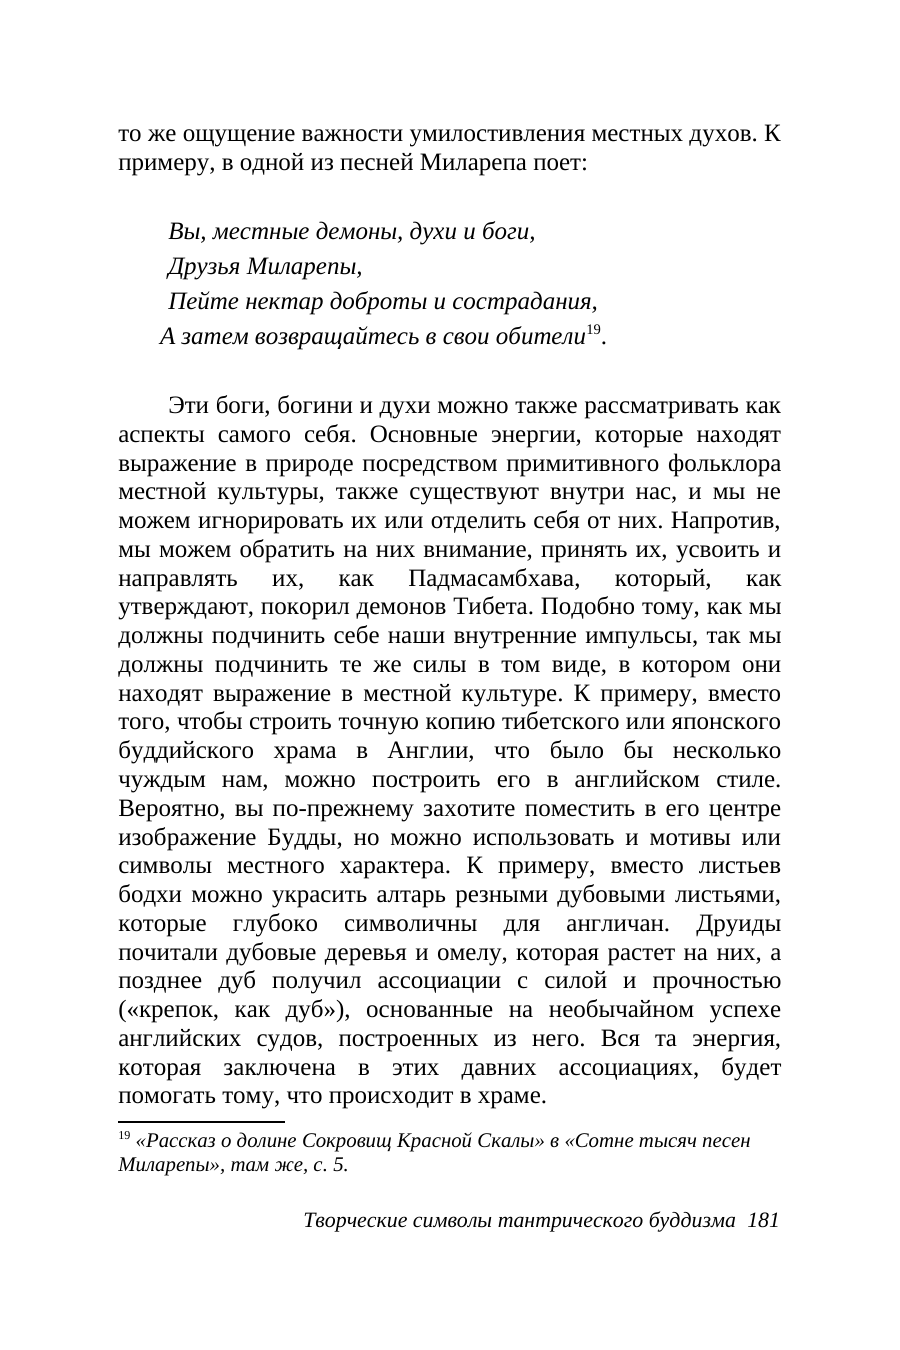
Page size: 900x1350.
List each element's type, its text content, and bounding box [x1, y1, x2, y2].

text «Рассказ о долине Сокровищ Красной Скалы» в «Сотне тысяч песен Миларепы», там же, с. 5. [118, 1128, 782, 1176]
text Эти боги, богини и духи можно также рассматривать как аспекты самого себя. Основные энергии, которые находят выражение в природе посредством примитивного фольклора местной культуры, также существуют внутри нас, и мы не можем игнорировать их или отделить себя от них. Напротив, мы можем обратить на них внимание, принять их, усвоить и направлять их, как Падмасамбхава, который, как утверждают, покорил демонов Тибета. Подобно тому, как мы должны подчинить себе наши внутренние импульсы, так мы должны подчинить те же силы в том виде, в котором они находят выражение в местной культуре. К примеру, вместо того, чтобы строить точную копию тибетского или японского буддийского храма в Англии, что было бы несколько чуждым нам, можно построить его в английском стиле. Вероятно, вы по-прежнему захотите поместить в его центре изображение Будды, но можно использовать и мотивы или символы местного характера. К примеру, вместо листьев бодхи можно украсить алтарь резными дубовыми листьями, которые глубоко символичны для англичан. Друиды почитали дубовые деревья и омелу, которая растет на них, а позднее дуб получил ассоциации с силой и прочностью («крепок, как дуб»), основанные на необычайном успехе английских судов, построенных из него. Вся та энергия, которая заключена в этих давних ассоциациях, будет помогать тому, что происходит в храме. [118, 390, 782, 1109]
text А затем возвращайтесь в свои обители. [118, 321, 782, 349]
text Друзья Миларепы, [118, 251, 782, 280]
text Вы, местные демоны, духи и боги, [118, 216, 782, 245]
text то же ощущение важности умилостивления местных духов. К примеру, в одной из песней Миларепа поет: [118, 118, 782, 176]
text Пейте нектар доброты и сострадания, [118, 286, 782, 315]
